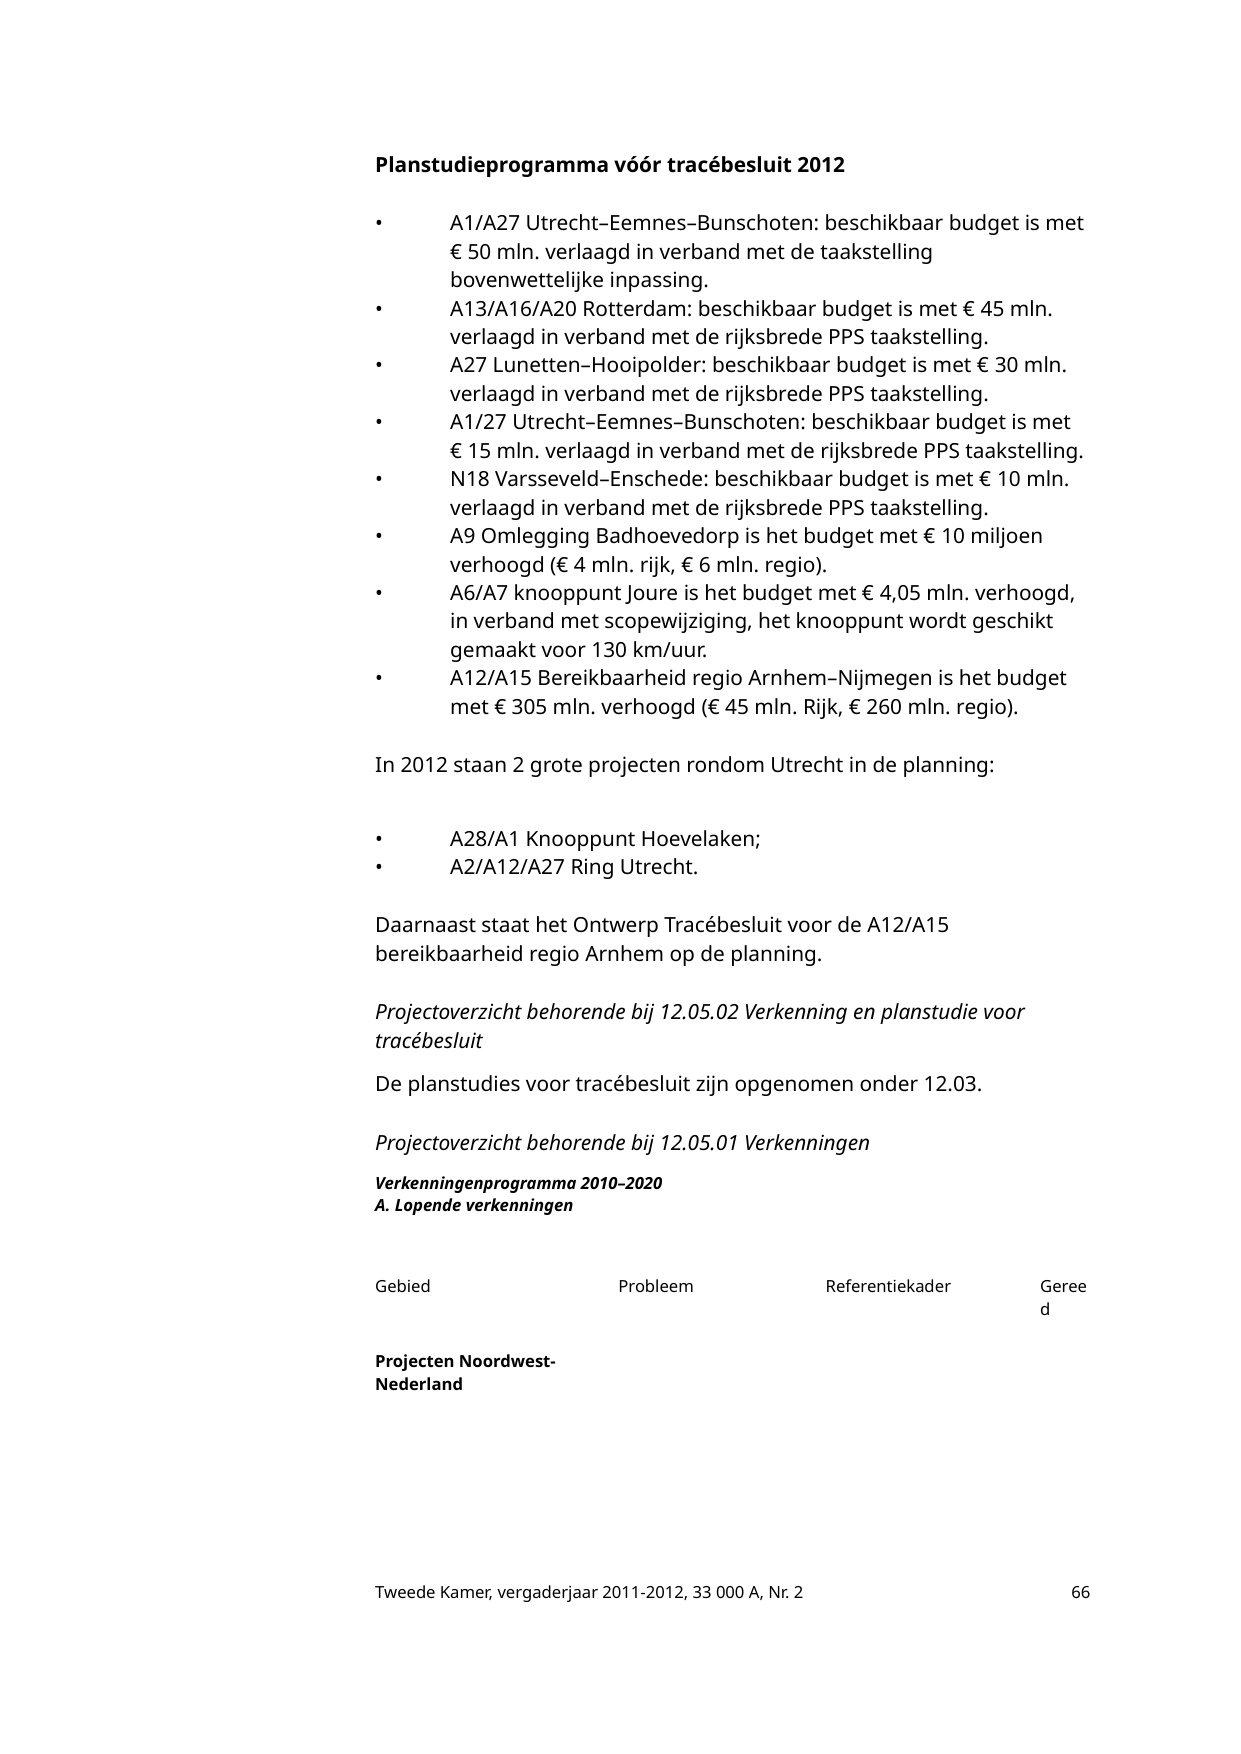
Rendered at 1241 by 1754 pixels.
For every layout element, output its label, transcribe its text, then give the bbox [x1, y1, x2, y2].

list A9 Omlegging Badhoevedorp is het budget met € 10 miljoen verhoogd (€ 4 mln. rijk, € 6 mln. regio). [375, 521, 1090, 578]
table_header Probleem [618, 1275, 825, 1350]
text De planstudies voor tracébesluit zijn opgenomen onder 12.03. [375, 1069, 1090, 1098]
text A. Lopende verkenningen [375, 1194, 1090, 1217]
list A2/A12/A27 Ring Utrecht. [375, 852, 1090, 881]
list A1/27 Utrecht–Eemnes–Bunschoten: beschikbaar budget is met € 15 mln. verlaagd in verband met de rijksbrede PPS taakstelling. [375, 407, 1090, 464]
table_cell [618, 1350, 825, 1425]
text Daarnaast staat het Ontwerp Tracébesluit voor de A12/A15 bereikbaarheid regio Arnhem op de planning. [375, 911, 1090, 967]
text Verkenningenprogramma 2010–2020 [375, 1171, 1090, 1194]
list A27 Lunetten–Hooipolder: beschikbaar budget is met € 30 mln. verlaagd in verband met de rijksbrede PPS taakstelling. [375, 351, 1090, 407]
text Projectoverzicht behorende bij 12.05.01 Verkenningen [375, 1128, 1090, 1156]
table_cell Projecten Noordwest-Nederland [375, 1350, 618, 1425]
text Planstudieprogramma vóór tracébesluit 2012 [375, 150, 1090, 178]
list A12/A15 Bereikbaarheid regio Arnhem–Nijmegen is het budget met € 305 mln. verhoogd (€ 45 mln. Rijk, € 260 mln. regio). [375, 663, 1090, 720]
list A6/A7 knooppunt Joure is het budget met € 4,05 mln. verhoogd, in verband met scopewijziging, het knooppunt wordt geschikt gemaakt voor 130 km/uur. [375, 578, 1090, 663]
text Projectoverzicht behorende bij 12.05.02 Verkenning en planstudie voor tracébesluit [375, 997, 1090, 1054]
text In 2012 staan 2 grote projecten rondom Utrecht in de planning: [375, 750, 1090, 779]
table_header Referentiekader [825, 1275, 1040, 1350]
table_cell [825, 1350, 1040, 1425]
table_header Gebied [375, 1275, 618, 1350]
list A13/A16/A20 Rotterdam: beschikbaar budget is met € 45 mln. verlaagd in verband met de rijksbrede PPS taakstelling. [375, 294, 1090, 351]
list N18 Varsseveld–Enschede: beschikbaar budget is met € 10 mln. verlaagd in verband met de rijksbrede PPS taakstelling. [375, 464, 1090, 521]
table_cell [1040, 1350, 1090, 1425]
list A28/A1 Knooppunt Hoevelaken; [375, 824, 1090, 852]
table_header Gereed [1040, 1275, 1090, 1350]
list A1/A27 Utrecht–Eemnes–Bunschoten: beschikbaar budget is met € 50 mln. verlaagd in verband met de taakstelling bovenwettelijke inpassing. [375, 208, 1090, 294]
